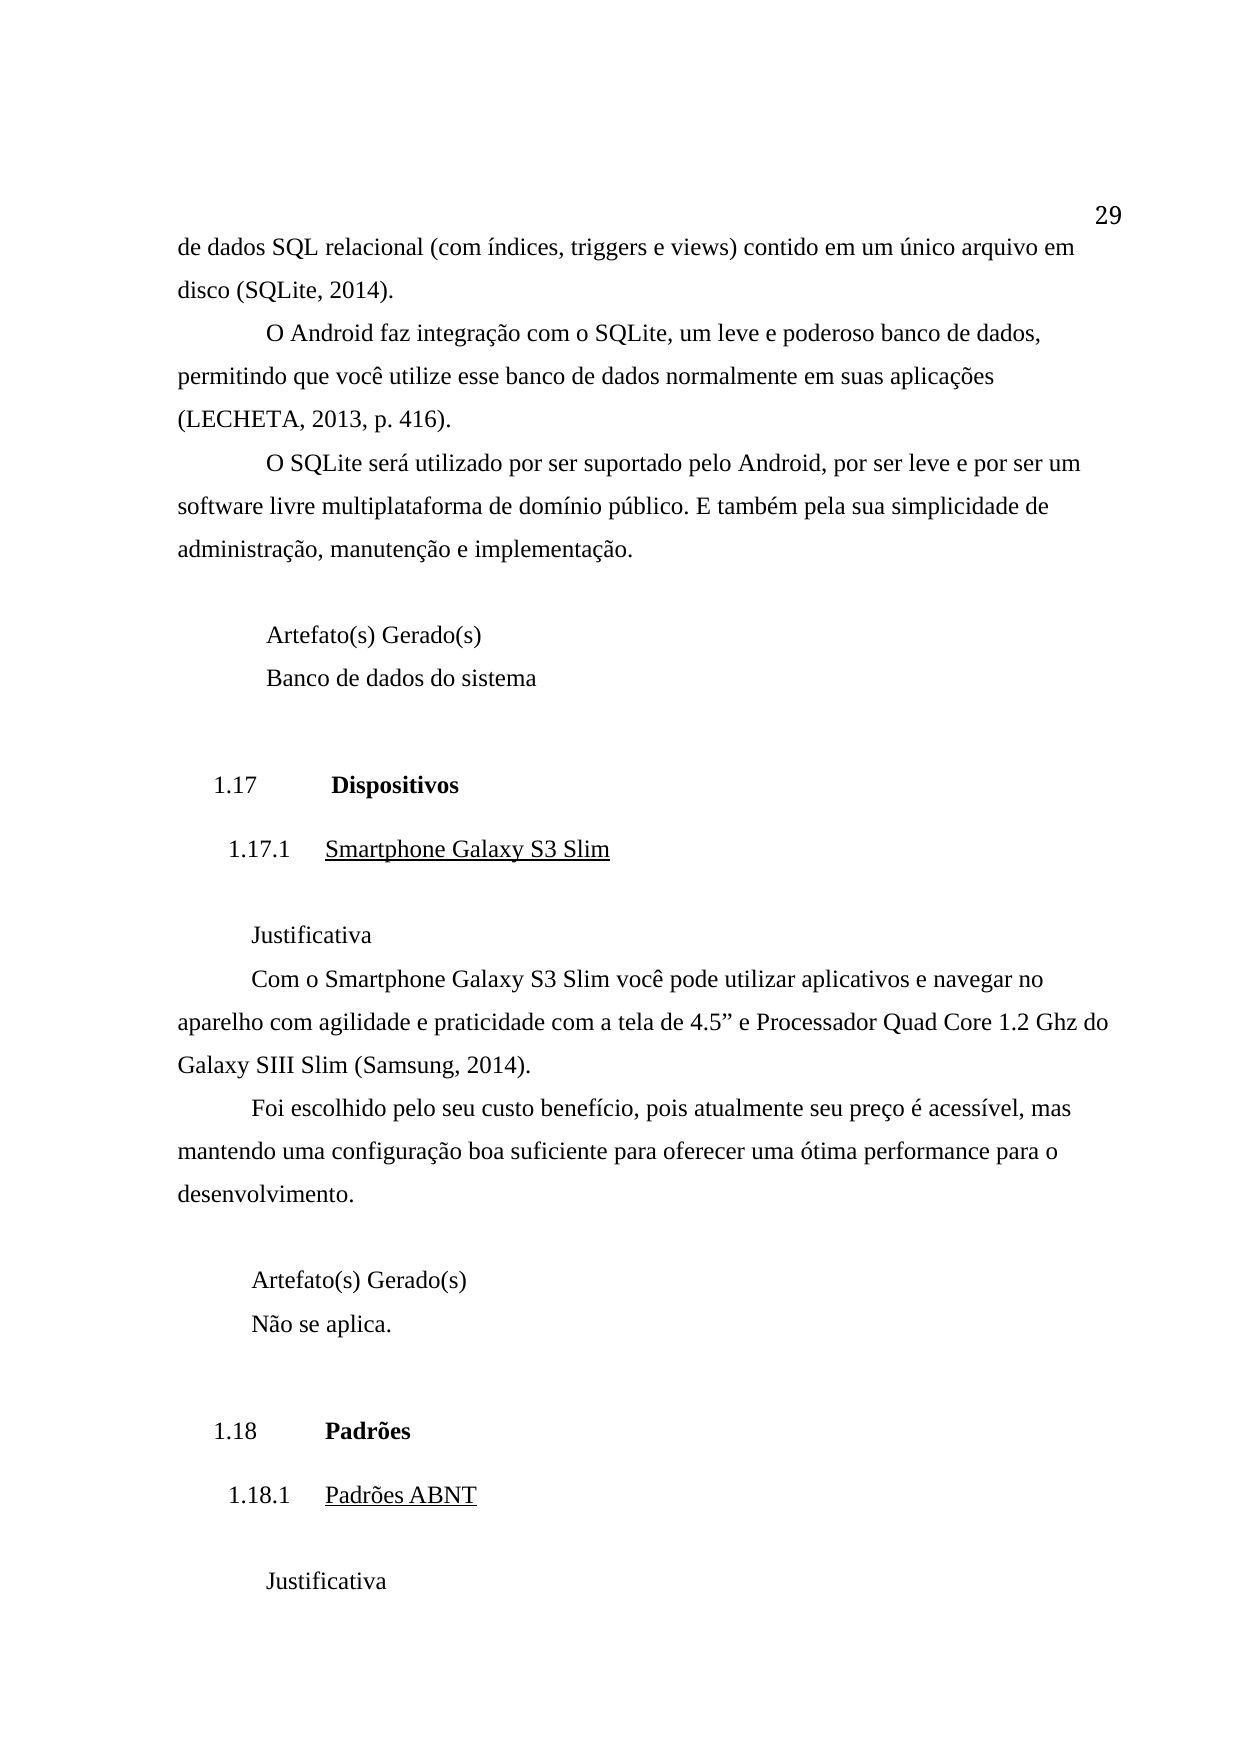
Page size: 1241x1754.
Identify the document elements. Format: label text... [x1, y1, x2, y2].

text Banco de dados do sistema [177, 663, 1122, 692]
text de dados SQL relacional (com índices, triggers e views) contido em um único arquivo em disco (SQLite, 2014). [177, 232, 1122, 304]
text Artefato(s) Gerado(s) [177, 620, 1122, 649]
text Artefato(s) Gerado(s) [177, 1266, 1122, 1294]
text Justificativa [177, 1566, 1122, 1595]
subtitle Dispositivos [207, 770, 1122, 799]
text Foi escolhido pelo seu custo benefício, pois atualmente seu preço é acessível, mas mantendo uma configuração boa suficiente para oferecer uma ótima performance para o desenvolvimento. [177, 1093, 1122, 1208]
text Com o Smartphone Galaxy S3 Slim você pode utilizar aplicativos e navegar no aparelho com agilidade e praticidade com a tela de 4.5” e Processador Quad Core 1.2 Ghz do Galaxy SIII Slim (Samsung, 2014). [177, 964, 1122, 1079]
subtitle Smartphone Galaxy S3 Slim [222, 834, 1122, 863]
subtitle Padrões ABNT [222, 1480, 1122, 1508]
subtitle Padrões [207, 1416, 1122, 1444]
text Justificativa [207, 921, 1122, 949]
text Não se aplica. [177, 1309, 1122, 1337]
text O Android faz integração com o SQLite, um leve e poderoso banco de dados, permitindo que você utilize esse banco de dados normalmente em suas aplicações (LECHETA, 2013, p. 416). [177, 318, 1122, 433]
text O SQLite será utilizado por ser suportado pelo Android, por ser leve e por ser um software livre multiplataforma de domínio público. E também pela sua simplicidade de administração, manutenção e implementação. [177, 448, 1122, 563]
